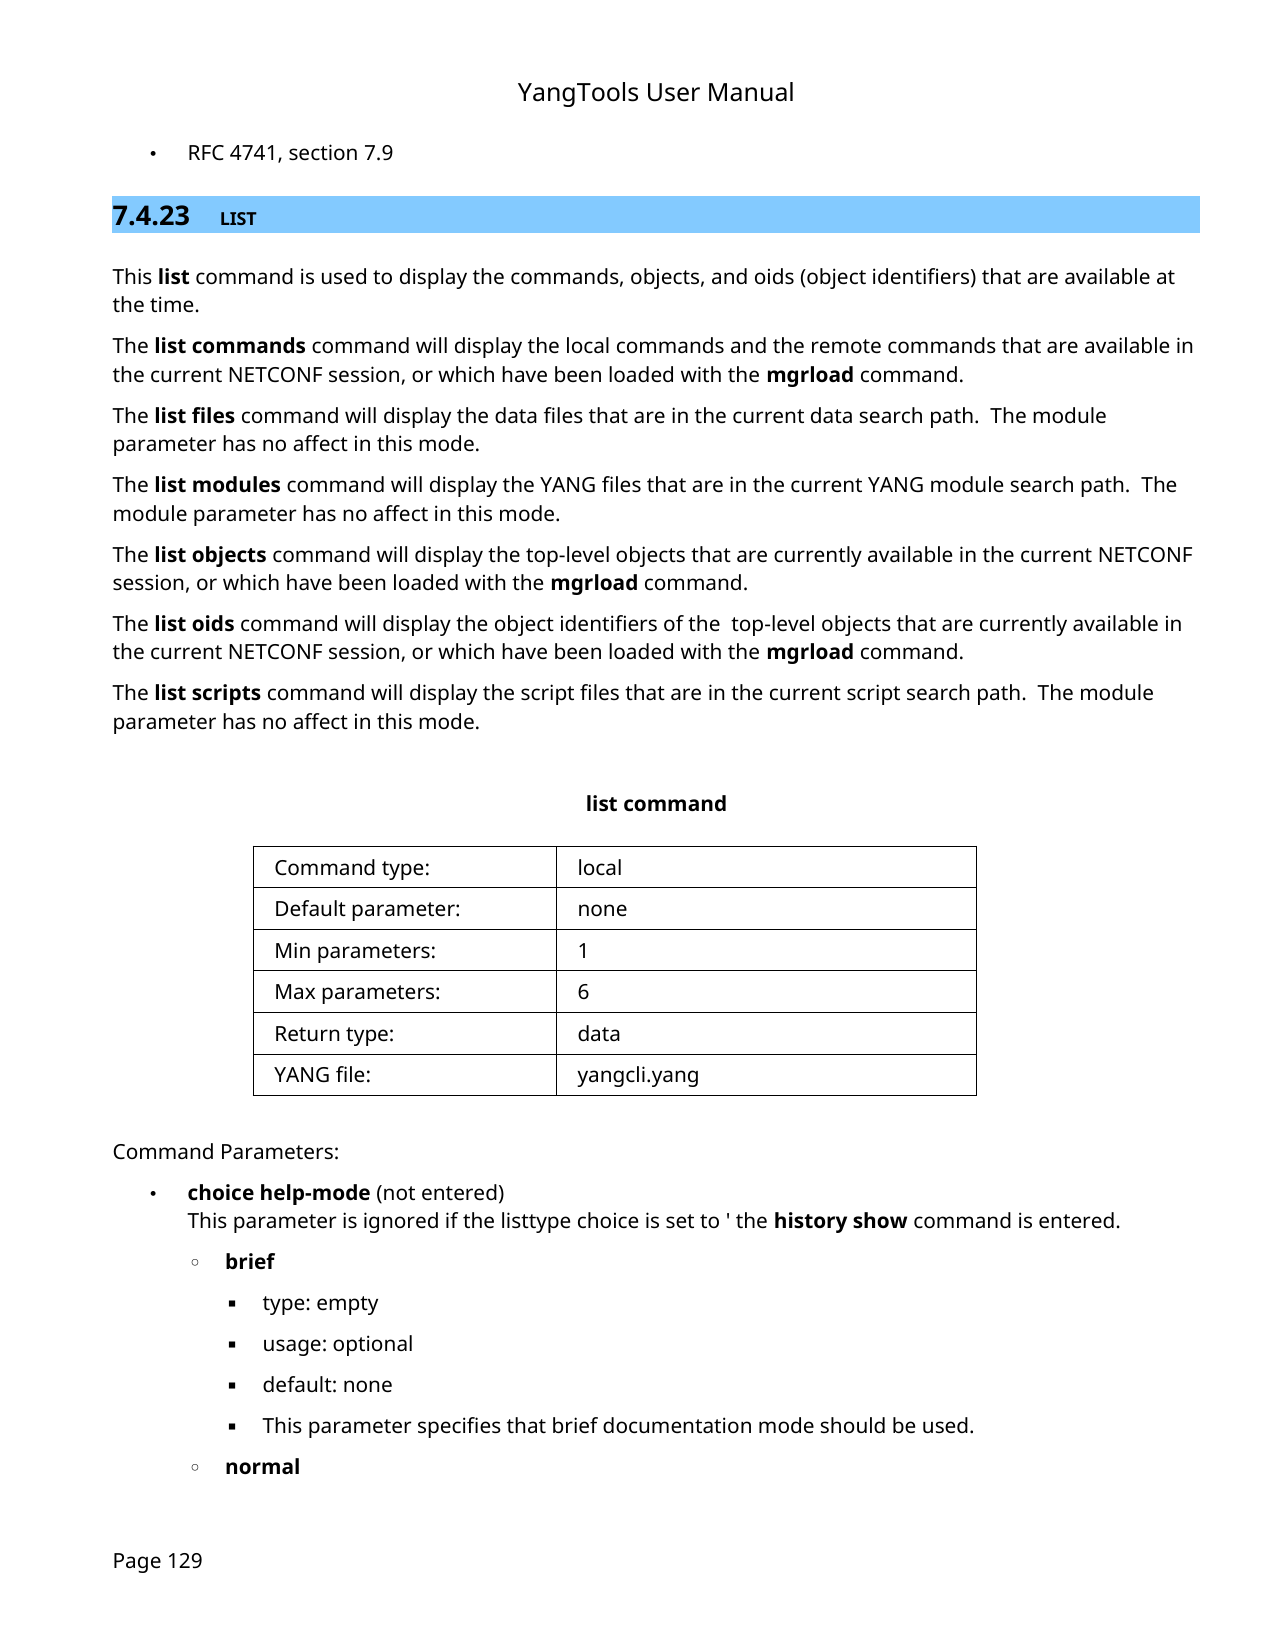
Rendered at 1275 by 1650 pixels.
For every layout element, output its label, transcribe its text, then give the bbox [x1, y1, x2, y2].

table_cell yangcli.yang [557, 1055, 976, 1095]
table_cell 6 [557, 971, 976, 1012]
subtitle list [112, 196, 1200, 233]
subtitle list command [127, 789, 1185, 817]
table_cell none [557, 888, 976, 929]
list RFC 4741, section 7.9 [150, 138, 1200, 167]
table_cell Min parameters: [254, 930, 556, 970]
table_cell Default parameter: [254, 888, 556, 929]
table_header Command type: [254, 847, 556, 887]
text This list command is used to display the commands, objects, and oids (object identifiers) that are available at the time. [112, 262, 1200, 319]
table_cell data [557, 1013, 976, 1053]
list brief [187, 1247, 1200, 1276]
text The list objects command will display the top-level objects that are currently available in the current NETCONF session, or which have been loaded with the mgrload command. [112, 540, 1200, 597]
list normal [187, 1452, 1200, 1480]
table_cell YANG file: [254, 1055, 556, 1095]
text The list scripts command will display the script files that are in the current script search path. The module parameter has no affect in this mode. [112, 678, 1200, 735]
text The list modules command will display the YANG files that are in the current YANG module search path. The module parameter has no affect in this mode. [112, 470, 1200, 527]
text The list commands command will display the local commands and the remote commands that are available in the current NETCONF session, or which have been loaded with the mgrload command. [112, 332, 1200, 388]
text The list files command will display the data files that are in the current data search path. The module parameter has no affect in this mode. [112, 401, 1200, 458]
list type: empty [225, 1288, 1200, 1317]
list choice help-mode (not entered) This parameter is ignored if the listtype choice is set to ' the history show command is entered. [150, 1178, 1200, 1235]
text The list oids command will display the object identifiers of the top-level objects that are currently available in the current NETCONF session, or which have been loaded with the mgrload command. [112, 609, 1200, 666]
list usage: optional [225, 1329, 1200, 1358]
table_cell Max parameters: [254, 971, 556, 1012]
table_header local [557, 847, 976, 887]
table_cell Return type: [254, 1013, 556, 1053]
text Command Parameters: [112, 1137, 1200, 1165]
table_cell 1 [557, 930, 976, 970]
list This parameter specifies that brief documentation mode should be used. [225, 1411, 1200, 1439]
list default: none [225, 1370, 1200, 1398]
